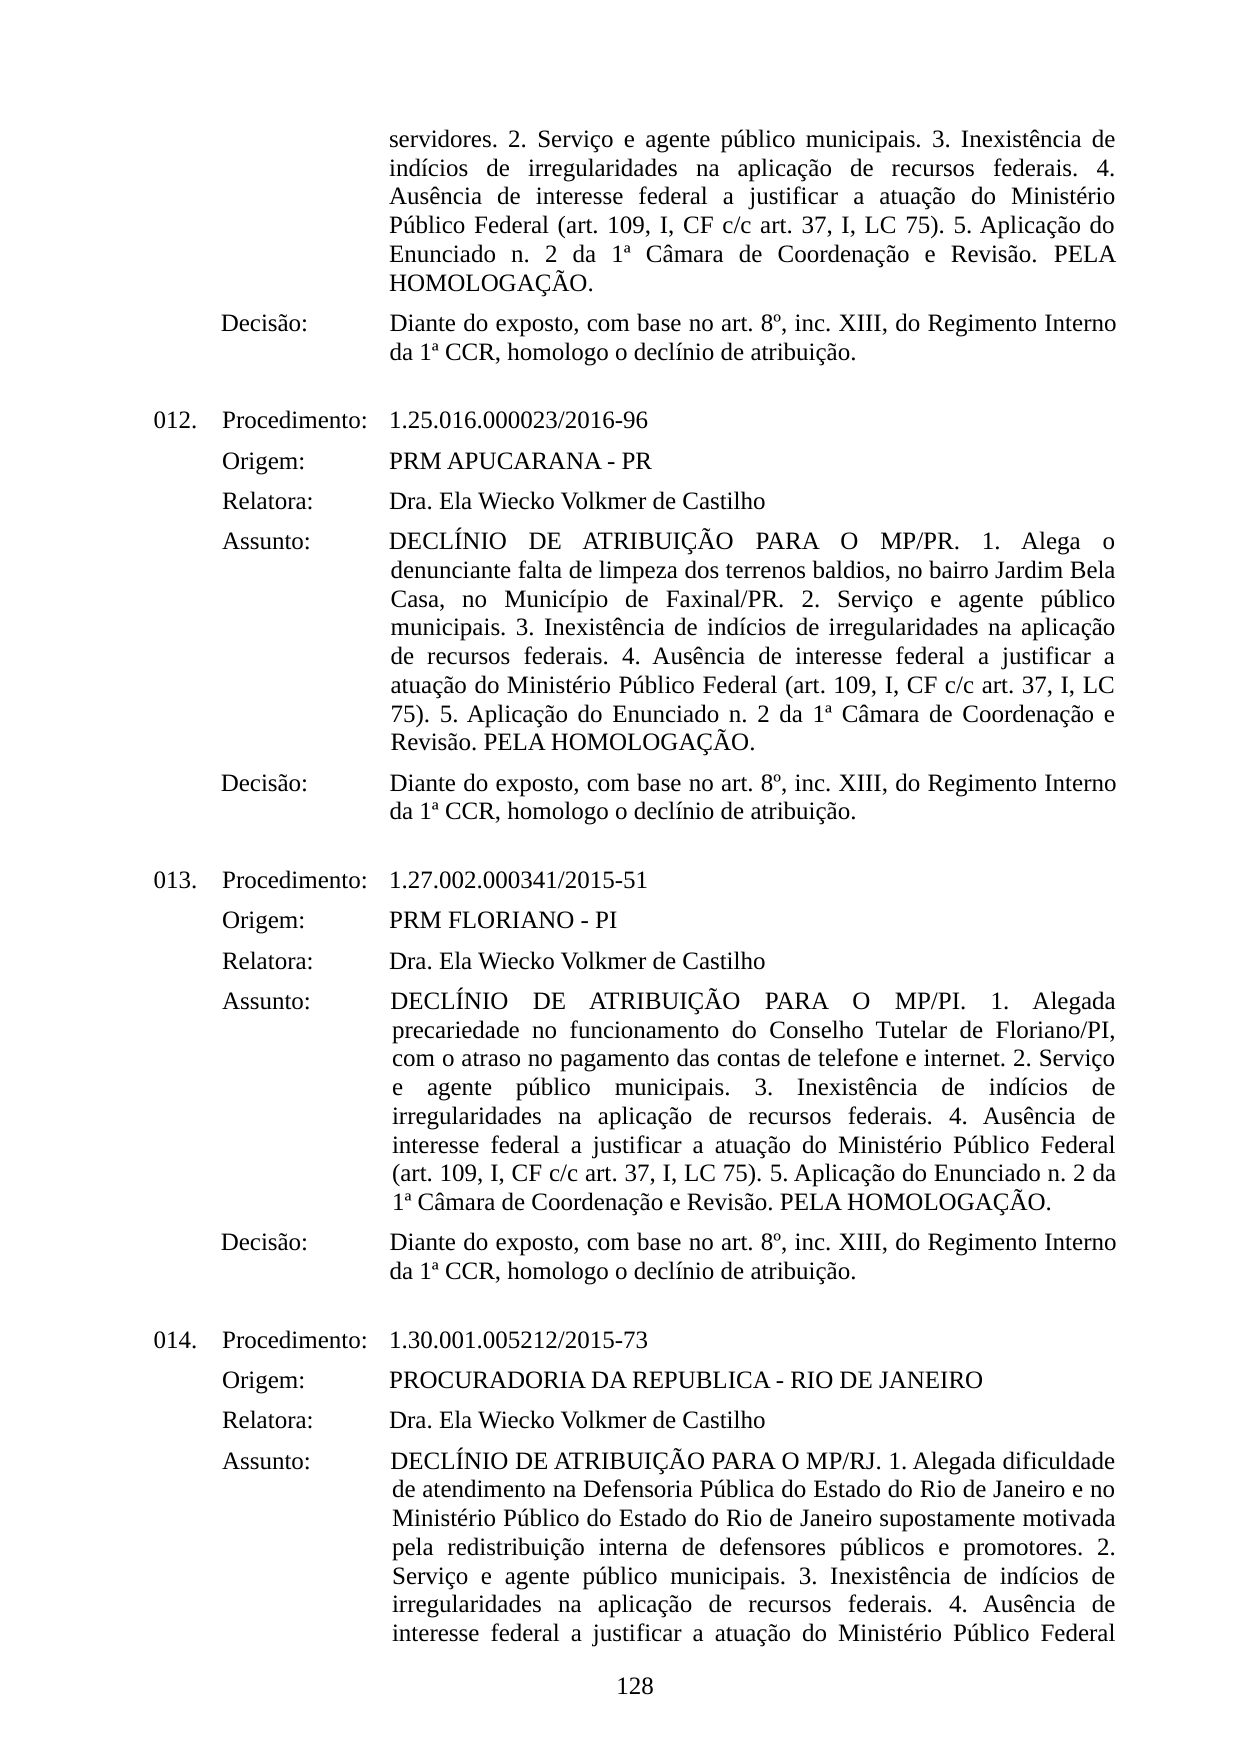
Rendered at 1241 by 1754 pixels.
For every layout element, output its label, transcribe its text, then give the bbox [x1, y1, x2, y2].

table_header 014. [148, 1319, 216, 1359]
table_cell Origem: [216, 440, 383, 480]
table_header [148, 1222, 215, 1291]
table_cell Relatora: [216, 480, 383, 520]
table_header [148, 762, 215, 831]
table_cell [216, 118, 383, 302]
table_cell DECLÍNIO DE ATRIBUIÇÃO PARA O MP/PI. 1. Alegada precariedade no funcionamento do Conselho Tutelar de Floriano/PI, com o atraso no pagamento das contas de telefone e internet. 2. Serviço e agente público municipais. 3. Inexistência de indícios de irregularidades na aplicação de recursos federais. 4. Ausência de interesse federal a justificar a atuação do Ministério Público Federal (art. 109, I, CF c/c art. 37, I, LC 75). 5. Aplicação do Enunciado n. 2 da 1ª Câmara de Coordenação e Revisão. PELA HOMOLOGAÇÃO. [383, 980, 1122, 1222]
table_header Decisão: [215, 302, 383, 371]
table_header Decisão: [215, 762, 383, 831]
table_header Procedimento: [216, 400, 383, 440]
table_cell Relatora: [216, 1400, 383, 1440]
table_cell Assunto: [216, 980, 383, 1222]
table_header 012. [148, 400, 216, 440]
table_cell Relatora: [216, 940, 383, 980]
table_header 1.27.002.000341/2015-51 [383, 860, 1122, 900]
table_cell Dra. Ela Wiecko Volkmer de Castilho [383, 940, 1122, 980]
table_header Diante do exposto, com base no art. 8º, inc. XIII, do Regimento Interno da 1ª CCR, homologo o declínio de atribuição. [384, 1222, 1123, 1291]
table_cell Origem: [216, 900, 383, 940]
table_header Diante do exposto, com base no art. 8º, inc. XIII, do Regimento Interno da 1ª CCR, homologo o declínio de atribuição. [384, 302, 1123, 371]
table_cell [148, 118, 216, 302]
table_header Decisão: [215, 1222, 383, 1291]
table_cell servidores. 2. Serviço e agente público municipais. 3. Inexistência de indícios de irregularidades na aplicação de recursos federais. 4. Ausência de interesse federal a justificar a atuação do Ministério Público Federal (art. 109, I, CF c/c art. 37, I, LC 75). 5. Aplicação do Enunciado n. 2 da 1ª Câmara de Coordenação e Revisão. PELA HOMOLOGAÇÃO. [383, 118, 1122, 302]
table_cell DECLÍNIO DE ATRIBUIÇÃO PARA O MP/PR. 1. Alega o denunciante falta de limpeza dos terrenos baldios, no bairro Jardim Bela Casa, no Município de Faxinal/PR. 2. Serviço e agente público municipais. 3. Inexistência de indícios de irregularidades na aplicação de recursos federais. 4. Ausência de interesse federal a justificar a atuação do Ministério Público Federal (art. 109, I, CF c/c art. 37, I, LC 75). 5. Aplicação do Enunciado n. 2 da 1ª Câmara de Coordenação e Revisão. PELA HOMOLOGAÇÃO. [383, 520, 1122, 762]
table_cell [148, 440, 216, 480]
table_header 1.30.001.005212/2015-73 [383, 1319, 1122, 1359]
table_cell [148, 520, 216, 762]
table_cell Assunto: [216, 1440, 383, 1653]
table_cell Assunto: [216, 520, 383, 762]
table_cell Origem: [216, 1360, 383, 1400]
table_header Procedimento: [216, 1319, 383, 1359]
table_cell [148, 1360, 216, 1400]
table_cell PRM APUCARANA - PR [383, 440, 1122, 480]
table_cell [148, 940, 216, 980]
table_cell PRM FLORIANO - PI [383, 900, 1122, 940]
table_cell Dra. Ela Wiecko Volkmer de Castilho [383, 480, 1122, 520]
table_cell [148, 480, 216, 520]
table_header 1.25.016.000023/2016-96 [383, 400, 1122, 440]
table_cell Dra. Ela Wiecko Volkmer de Castilho [383, 1400, 1122, 1440]
table_cell PROCURADORIA DA REPUBLICA - RIO DE JANEIRO [383, 1360, 1122, 1400]
table_cell [148, 1400, 216, 1440]
table_header Diante do exposto, com base no art. 8º, inc. XIII, do Regimento Interno da 1ª CCR, homologo o declínio de atribuição. [384, 762, 1123, 831]
table_cell [148, 980, 216, 1222]
table_header Procedimento: [216, 860, 383, 900]
table_header [148, 302, 215, 371]
table_cell DECLÍNIO DE ATRIBUIÇÃO PARA O MP/RJ. 1. Alegada dificuldade de atendimento na Defensoria Pública do Estado do Rio de Janeiro e no Ministério Público do Estado do Rio de Janeiro supostamente motivada pela redistribuição interna de defensores públicos e promotores. 2. Serviço e agente público municipais. 3. Inexistência de indícios de irregularidades na aplicação de recursos federais. 4. Ausência de interesse federal a justificar a atuação do Ministério Público Federal [383, 1440, 1122, 1653]
table_cell [148, 1440, 216, 1653]
table_cell [148, 900, 216, 940]
table_header 013. [148, 860, 216, 900]
